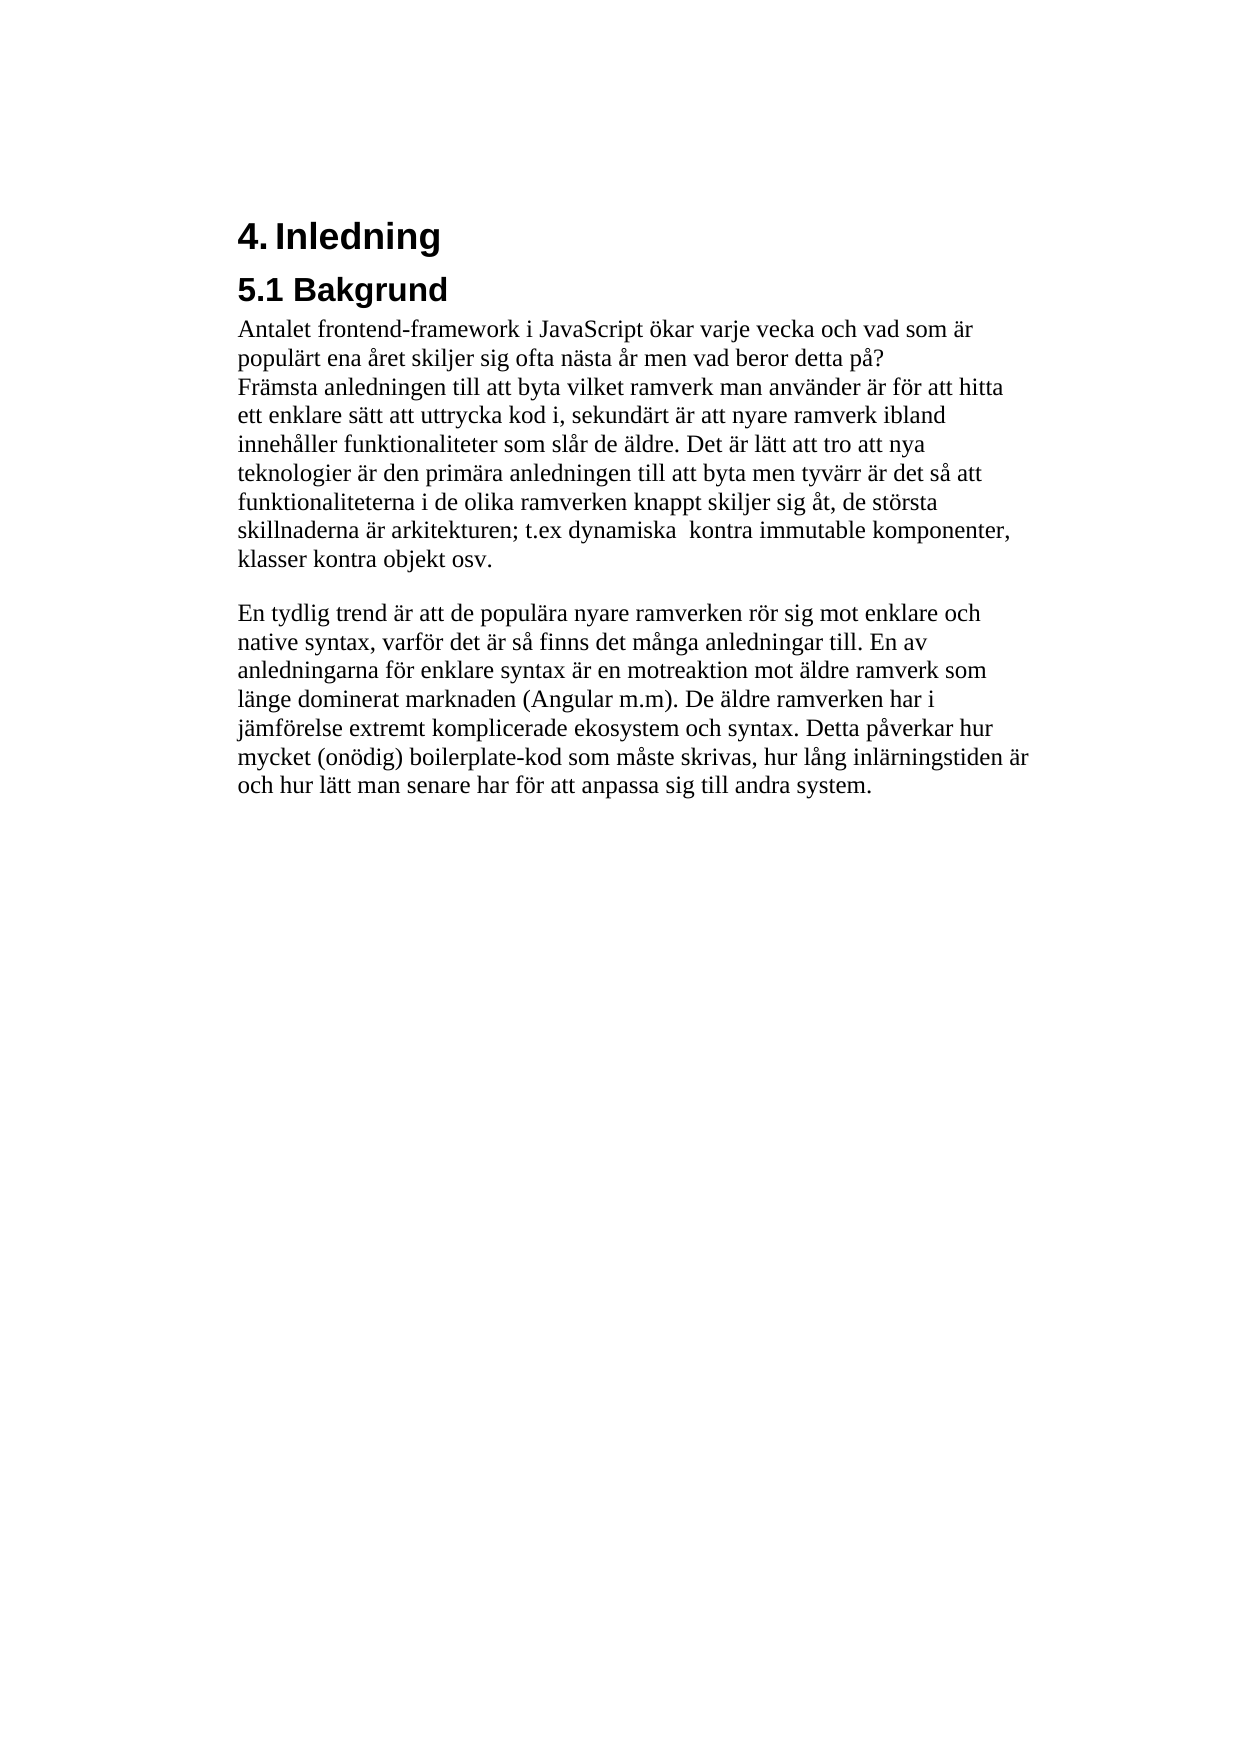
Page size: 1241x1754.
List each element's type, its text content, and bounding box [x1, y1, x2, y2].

text Antalet frontend-framework i JavaScript ökar varje vecka och vad som är populärt ena året skiljer sig ofta nästa år men vad beror detta på? Främsta anledningen till att byta vilket ramverk man använder är för att hitta ett enklare sätt att uttrycka kod i, sekundärt är att nyare ramverk ibland innehåller funktionaliteter som slår de äldre. Det är lätt att tro att nya teknologier är den primära anledningen till att byta men tyvärr är det så att funktionaliteterna i de olika ramverken knappt skiljer sig åt, de största skillnaderna är arkitekturen; t.ex dynamiska kontra immutable komponenter, klasser kontra objekt osv. [237, 314, 1031, 573]
subtitle Inledning [237, 214, 1031, 257]
subtitle 5.1 Bakgrund [237, 269, 1031, 308]
text En tydlig trend är att de populära nyare ramverken rör sig mot enklare och native syntax, varför det är så finns det många anledningar till. En av anledningarna för enklare syntax är en motreaktion mot äldre ramverk som länge dominerat marknaden (Angular m.m). De äldre ramverken har i jämförelse extremt komplicerade ekosystem och syntax. Detta påverkar hur mycket (onödig) boilerplate-kod som måste skrivas, hur lång inlärningstiden är och hur lätt man senare har för att anpassa sig till andra system. [237, 598, 1031, 799]
